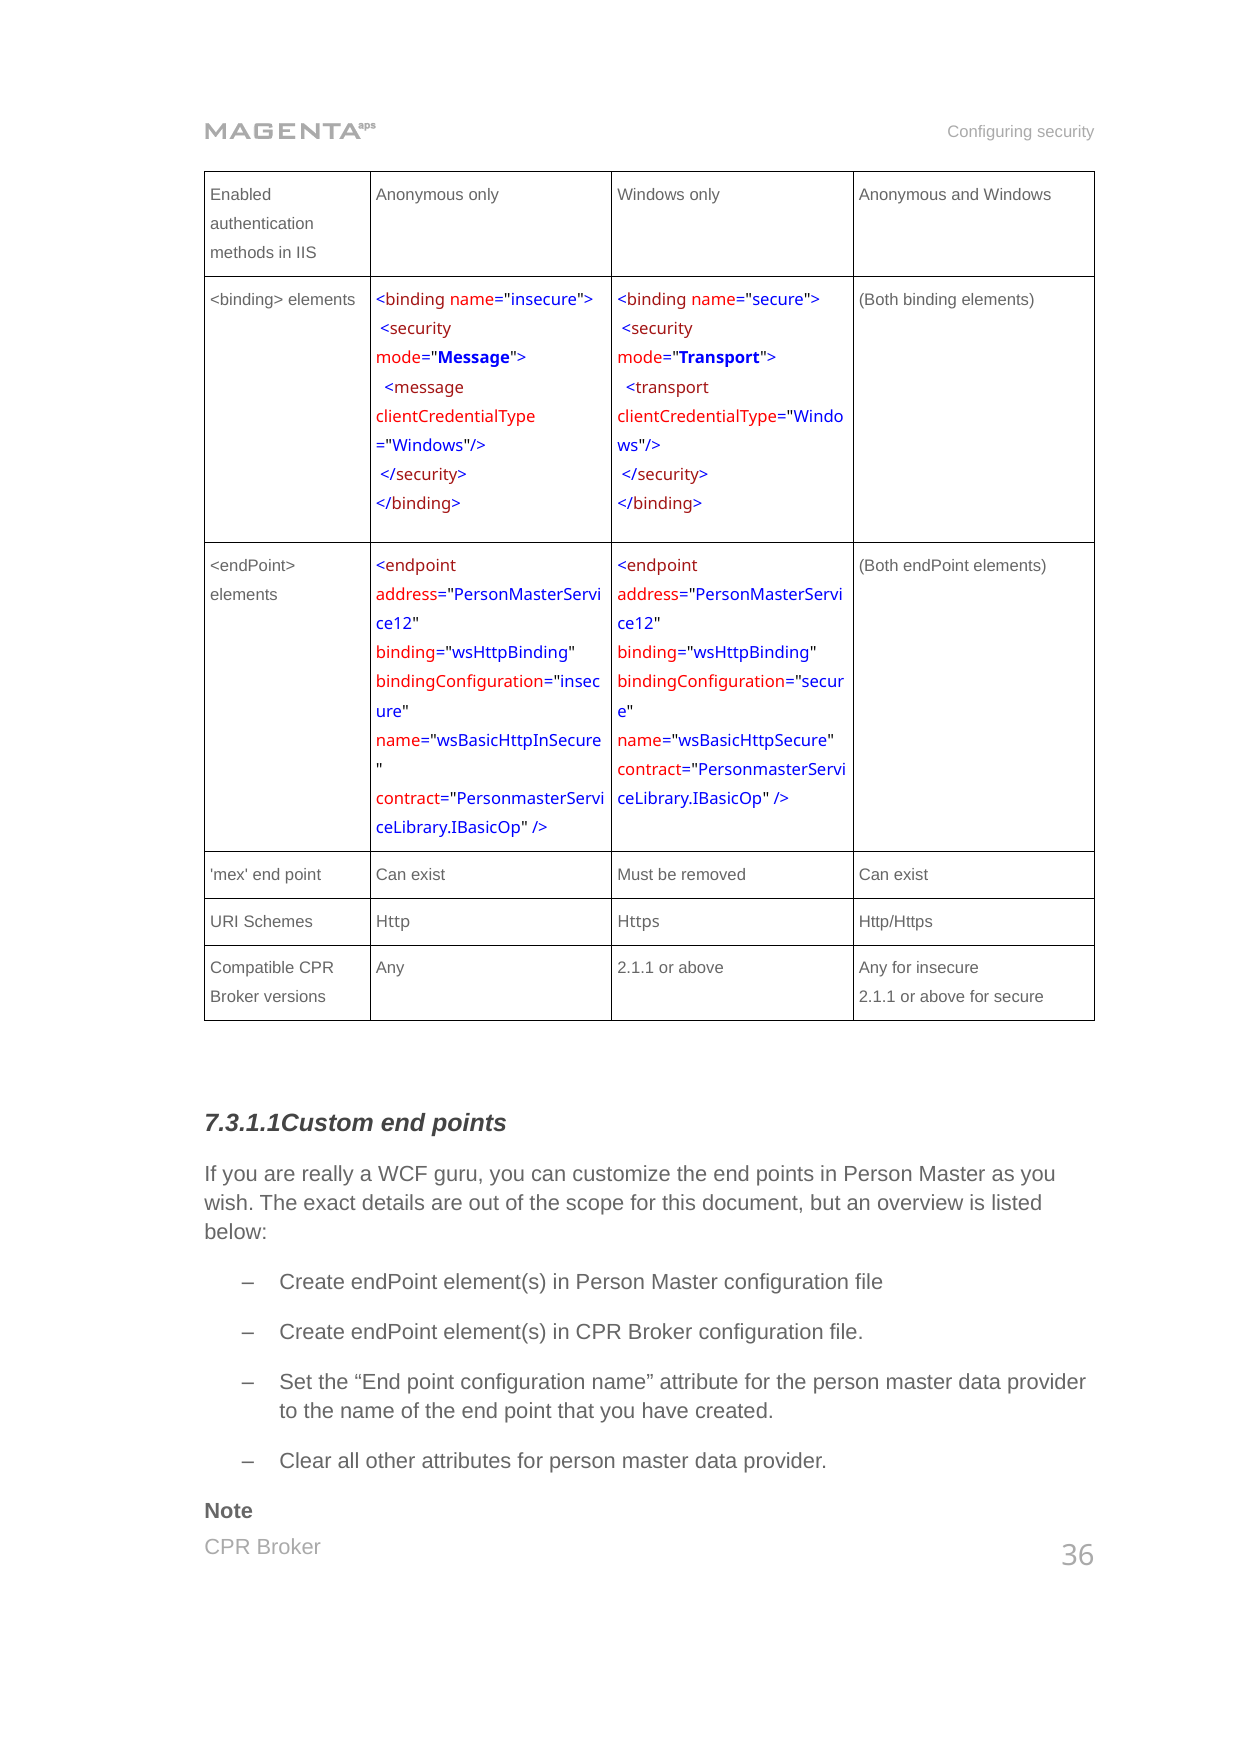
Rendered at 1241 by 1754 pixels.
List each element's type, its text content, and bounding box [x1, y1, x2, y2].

table_cell <binding> elements [205, 277, 370, 542]
table_cell 2.1.1 or above [612, 946, 853, 1020]
table_cell Http/Https [854, 899, 1094, 944]
table_cell Http [371, 899, 611, 944]
table_cell (Both endPoint elements) [854, 543, 1094, 851]
list Create endPoint element(s) in Person Master configuration file [242, 1266, 1094, 1296]
table_cell URI Schemes [205, 899, 370, 944]
list Set the “End point configuration name” attribute for the person master data provider to the name of the end point that you have created. [242, 1366, 1094, 1425]
table_cell Https [612, 899, 853, 944]
table_cell Any for insecure 2.1.1 or above for secure [854, 946, 1094, 1020]
table_cell Anonymous only [371, 172, 611, 276]
table_cell <endPoint> elements [205, 543, 370, 851]
table_cell (Both binding elements) [854, 277, 1094, 542]
table_cell <endpoint address="PersonMasterService12" binding="wsHttpBinding" bindingConfiguration="secure" name="wsBasicHttpSecure" contract="PersonmasterServiceLibrary.IBasicOp" /> [612, 543, 853, 851]
table_cell <binding name="insecure"> <security mode="Message"> <message clientCredentialType ="Windows"/> </security> </binding> [371, 277, 611, 542]
table_cell Windows only [612, 172, 853, 276]
table_cell Can exist [854, 852, 1094, 898]
subtitle Custom end points [204, 1085, 1094, 1143]
list Create endPoint element(s) in CPR Broker configuration file. [242, 1316, 1094, 1346]
table_cell Must be removed [612, 852, 853, 898]
table_cell Can exist [371, 852, 611, 898]
list Clear all other attributes for person master data provider. [242, 1446, 1094, 1475]
table_cell Compatible CPR Broker versions [205, 946, 370, 1020]
text Note [204, 1496, 1094, 1525]
table_cell Anonymous and Windows [854, 172, 1094, 276]
table_cell Enabled authentication methods in IIS [205, 172, 370, 276]
table_cell 'mex' end point [205, 852, 370, 898]
table_cell Any [371, 946, 611, 1020]
table_cell <binding name="secure"> <security mode="Transport"> <transport clientCredentialType="Windows"/> </security> </binding> [612, 277, 853, 542]
text If you are really a WCF guru, you can customize the end points in Person Master as you wish. The exact details are out of the scope for this document, but an overview is listed below: [204, 1158, 1094, 1246]
table_cell <endpoint address="PersonMasterService12" binding="wsHttpBinding" bindingConfiguration="insecure" name="wsBasicHttpInSecure" contract="PersonmasterServiceLibrary.IBasicOp" /> [371, 543, 611, 851]
